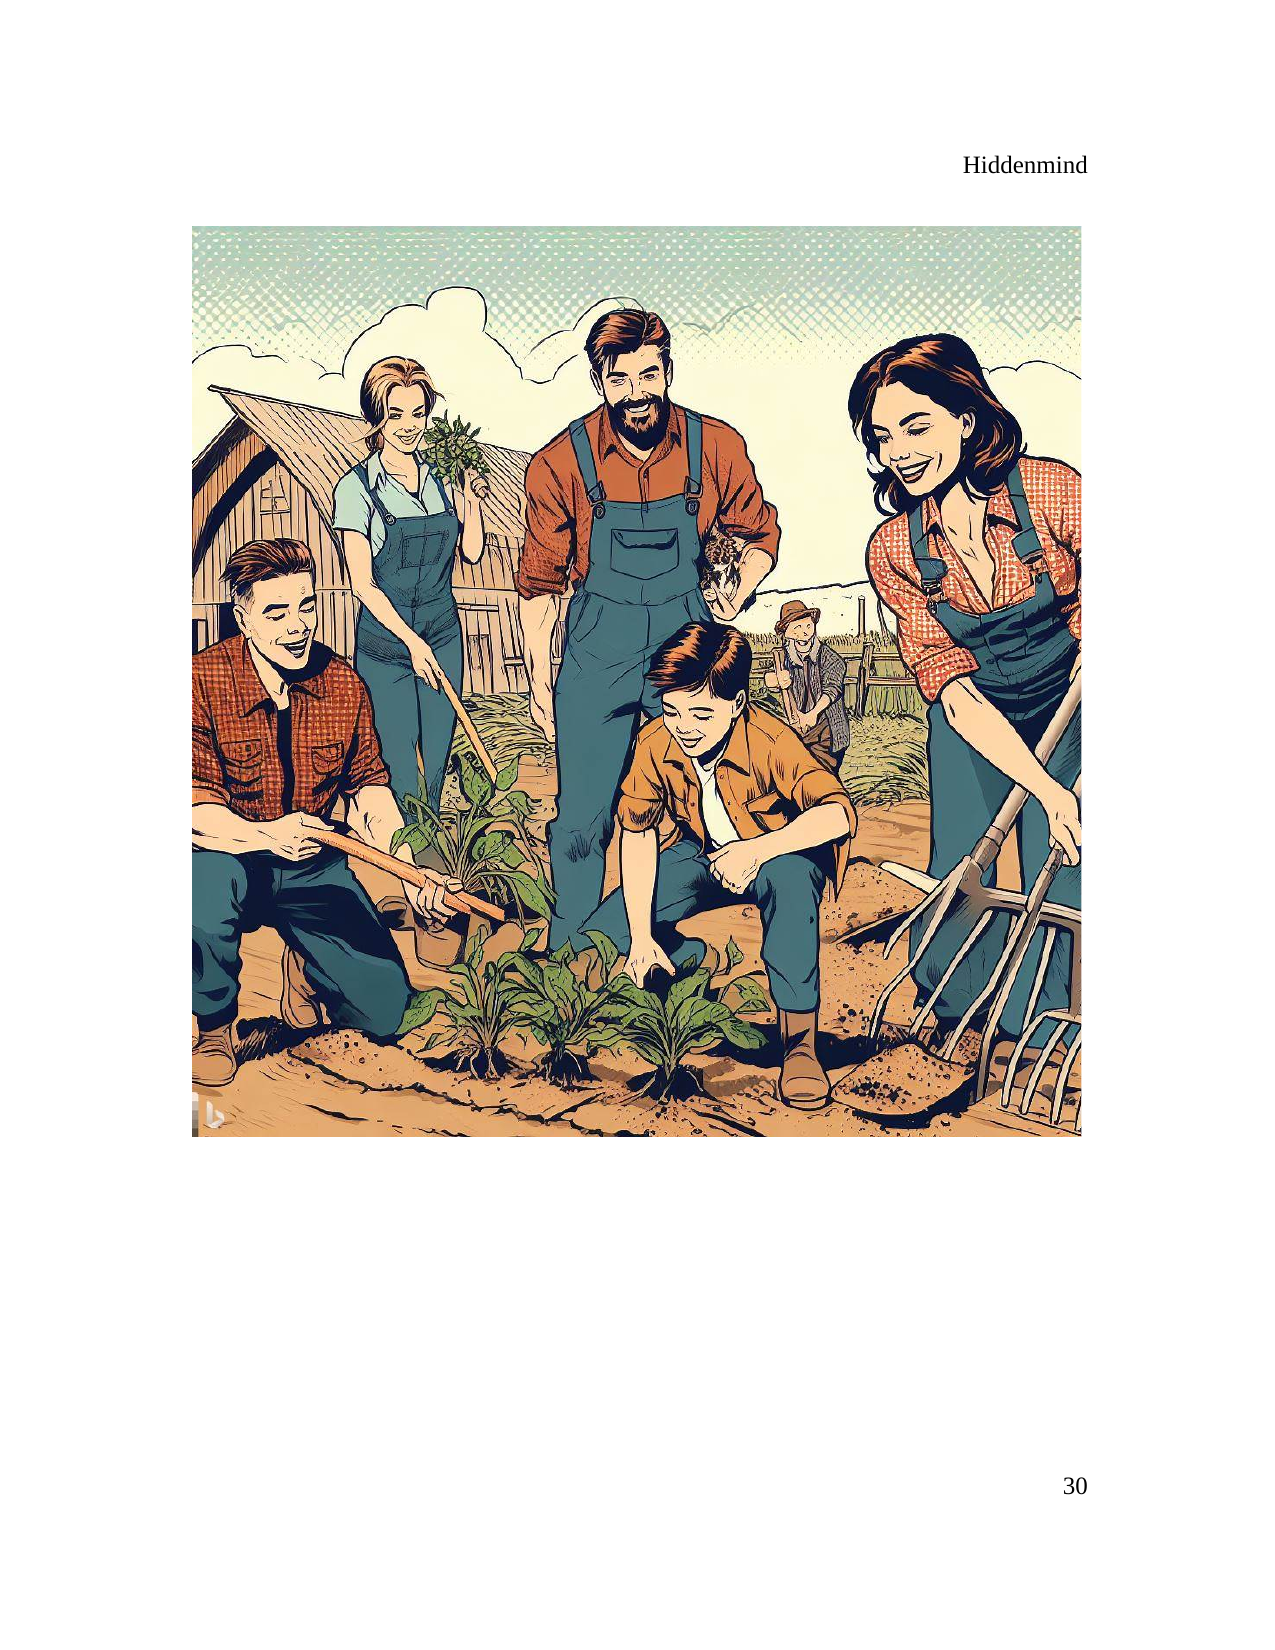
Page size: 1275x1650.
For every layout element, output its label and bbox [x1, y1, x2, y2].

picture [192, 226, 1082, 1137]
